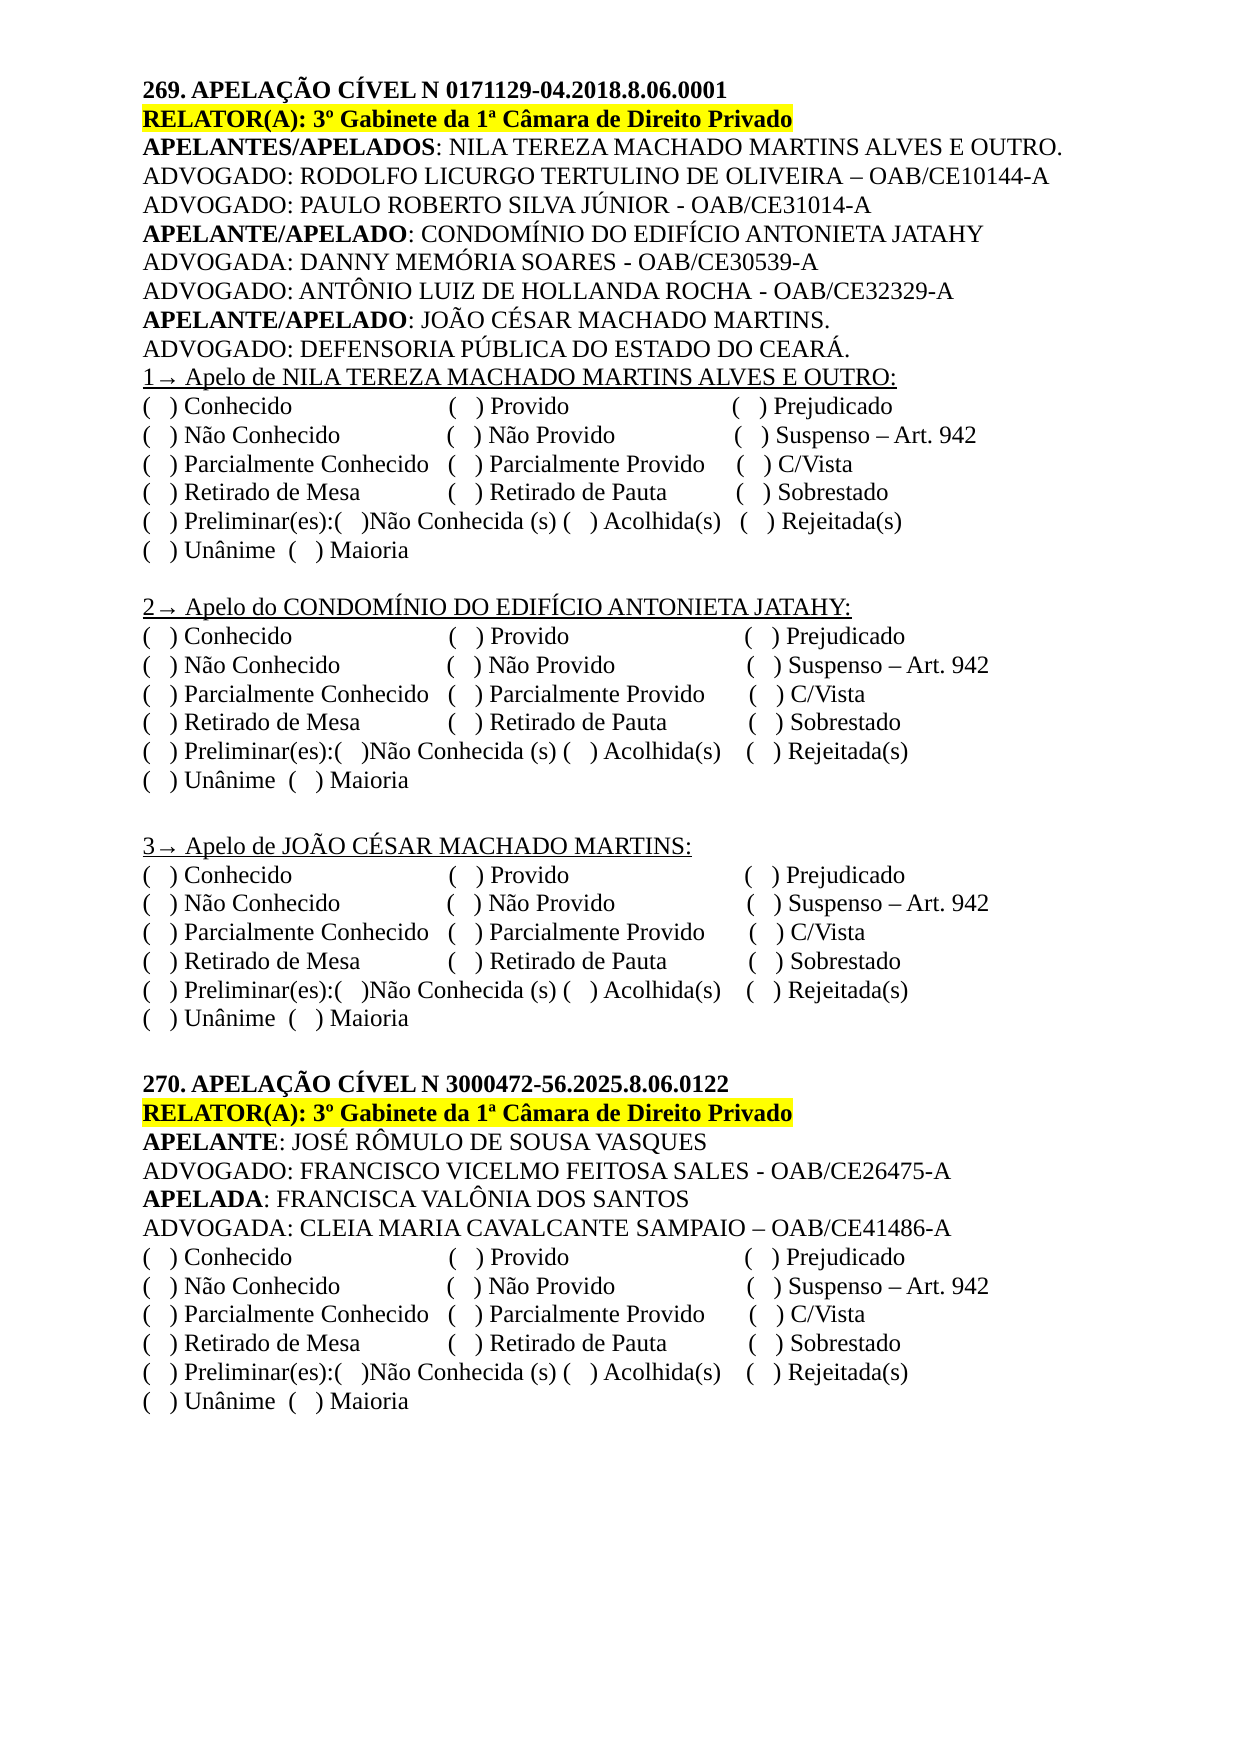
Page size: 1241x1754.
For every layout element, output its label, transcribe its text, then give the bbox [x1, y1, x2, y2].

text ( ) Conhecido ( ) Provido ( ) Prejudicado [142, 391, 1141, 420]
text ( ) Preliminar(es):( )Não Conhecida (s) ( ) Acolhida(s) ( ) Rejeitada(s) [142, 736, 1158, 765]
text ( ) Unânime ( ) Maioria [142, 765, 1141, 794]
text ( ) Conhecido ( ) Provido ( ) Prejudicado [142, 860, 1141, 888]
text ( ) Unânime ( ) Maioria [142, 535, 1158, 564]
text ADVOGADO: PAULO ROBERTO SILVA JÚNIOR - OAB/CE31014-A [142, 190, 1141, 219]
text 270. APELAÇÃO CÍVEL N 3000472-56.2025.8.06.0122 RELATOR(A): 3º Gabinete da 1ª Câmara de Direito Privado APELANTE: JOSÉ RÔMULO DE SOUSA VASQUES ADVOGADO: FRANCISCO VICELMO FEITOSA SALES - OAB/CE26475-A APELADA: FRANCISCA VALÔNIA DOS SANTOS ADVOGADA: CLEIA MARIA CAVALCANTE SAMPAIO – OAB/CE41486-A [142, 1069, 1141, 1242]
text ( ) Retirado de Mesa ( ) Retirado de Pauta ( ) Sobrestado [142, 477, 1158, 506]
text ( ) Retirado de Mesa ( ) Retirado de Pauta ( ) Sobrestado [142, 707, 1158, 736]
text ( ) Não Conhecido ( ) Não Provido ( ) Suspenso – Art. 942 [142, 888, 1158, 917]
text ( ) Não Conhecido ( ) Não Provido ( ) Suspenso – Art. 942 [142, 420, 1158, 449]
text 269. APELAÇÃO CÍVEL N 0171129-04.2018.8.06.0001 RELATOR(A): 3º Gabinete da 1ª Câmara de Direito Privado APELANTES/APELADOS: NILA TEREZA MACHADO MARTINS ALVES E OUTRO. ADVOGADO: RODOLFO LICURGO TERTULINO DE OLIVEIRA – OAB/CE10144-A [142, 75, 1141, 190]
text ( ) Parcialmente Conhecido ( ) Parcialmente Provido ( ) C/Vista [142, 449, 1158, 477]
text ( ) Preliminar(es):( )Não Conhecida (s) ( ) Acolhida(s) ( ) Rejeitada(s) [142, 506, 1158, 535]
text ( ) Unânime ( ) Maioria [142, 1386, 1141, 1414]
text ( ) Conhecido ( ) Provido ( ) Prejudicado [142, 1242, 1141, 1271]
text 2→ Apelo do CONDOMÍNIO DO EDIFÍCIO ANTONIETA JATAHY: [142, 592, 1141, 621]
text 3→ Apelo de JOÃO CÉSAR MACHADO MARTINS: [142, 831, 1141, 860]
text APELANTE/APELADO: CONDOMÍNIO DO EDIFÍCIO ANTONIETA JATAHY ADVOGADA: DANNY MEMÓRIA SOARES - OAB/CE30539-A ADVOGADO: ANTÔNIO LUIZ DE HOLLANDA ROCHA - OAB/CE32329-A APELANTE/APELADO: JOÃO CÉSAR MACHADO MARTINS. ADVOGADO: DEFENSORIA PÚBLICA DO ESTADO DO CEARÁ. [142, 219, 1141, 362]
text ( ) Parcialmente Conhecido ( ) Parcialmente Provido ( ) C/Vista [142, 679, 1158, 707]
text ( ) Conhecido ( ) Provido ( ) Prejudicado [142, 621, 1141, 650]
text ( ) Parcialmente Conhecido ( ) Parcialmente Provido ( ) C/Vista [142, 1299, 1158, 1328]
text 1→ Apelo de NILA TEREZA MACHADO MARTINS ALVES E OUTRO: [142, 362, 1141, 391]
text ( ) Retirado de Mesa ( ) Retirado de Pauta ( ) Sobrestado [142, 946, 1158, 975]
text ( ) Não Conhecido ( ) Não Provido ( ) Suspenso – Art. 942 [142, 650, 1158, 679]
text ( ) Preliminar(es):( )Não Conhecida (s) ( ) Acolhida(s) ( ) Rejeitada(s) [142, 1357, 1158, 1386]
text ( ) Não Conhecido ( ) Não Provido ( ) Suspenso – Art. 942 [142, 1271, 1158, 1299]
text ( ) Preliminar(es):( )Não Conhecida (s) ( ) Acolhida(s) ( ) Rejeitada(s) [142, 975, 1158, 1003]
text ( ) Retirado de Mesa ( ) Retirado de Pauta ( ) Sobrestado [142, 1328, 1158, 1357]
text ( ) Unânime ( ) Maioria [142, 1003, 1141, 1032]
text ( ) Parcialmente Conhecido ( ) Parcialmente Provido ( ) C/Vista [142, 917, 1158, 946]
